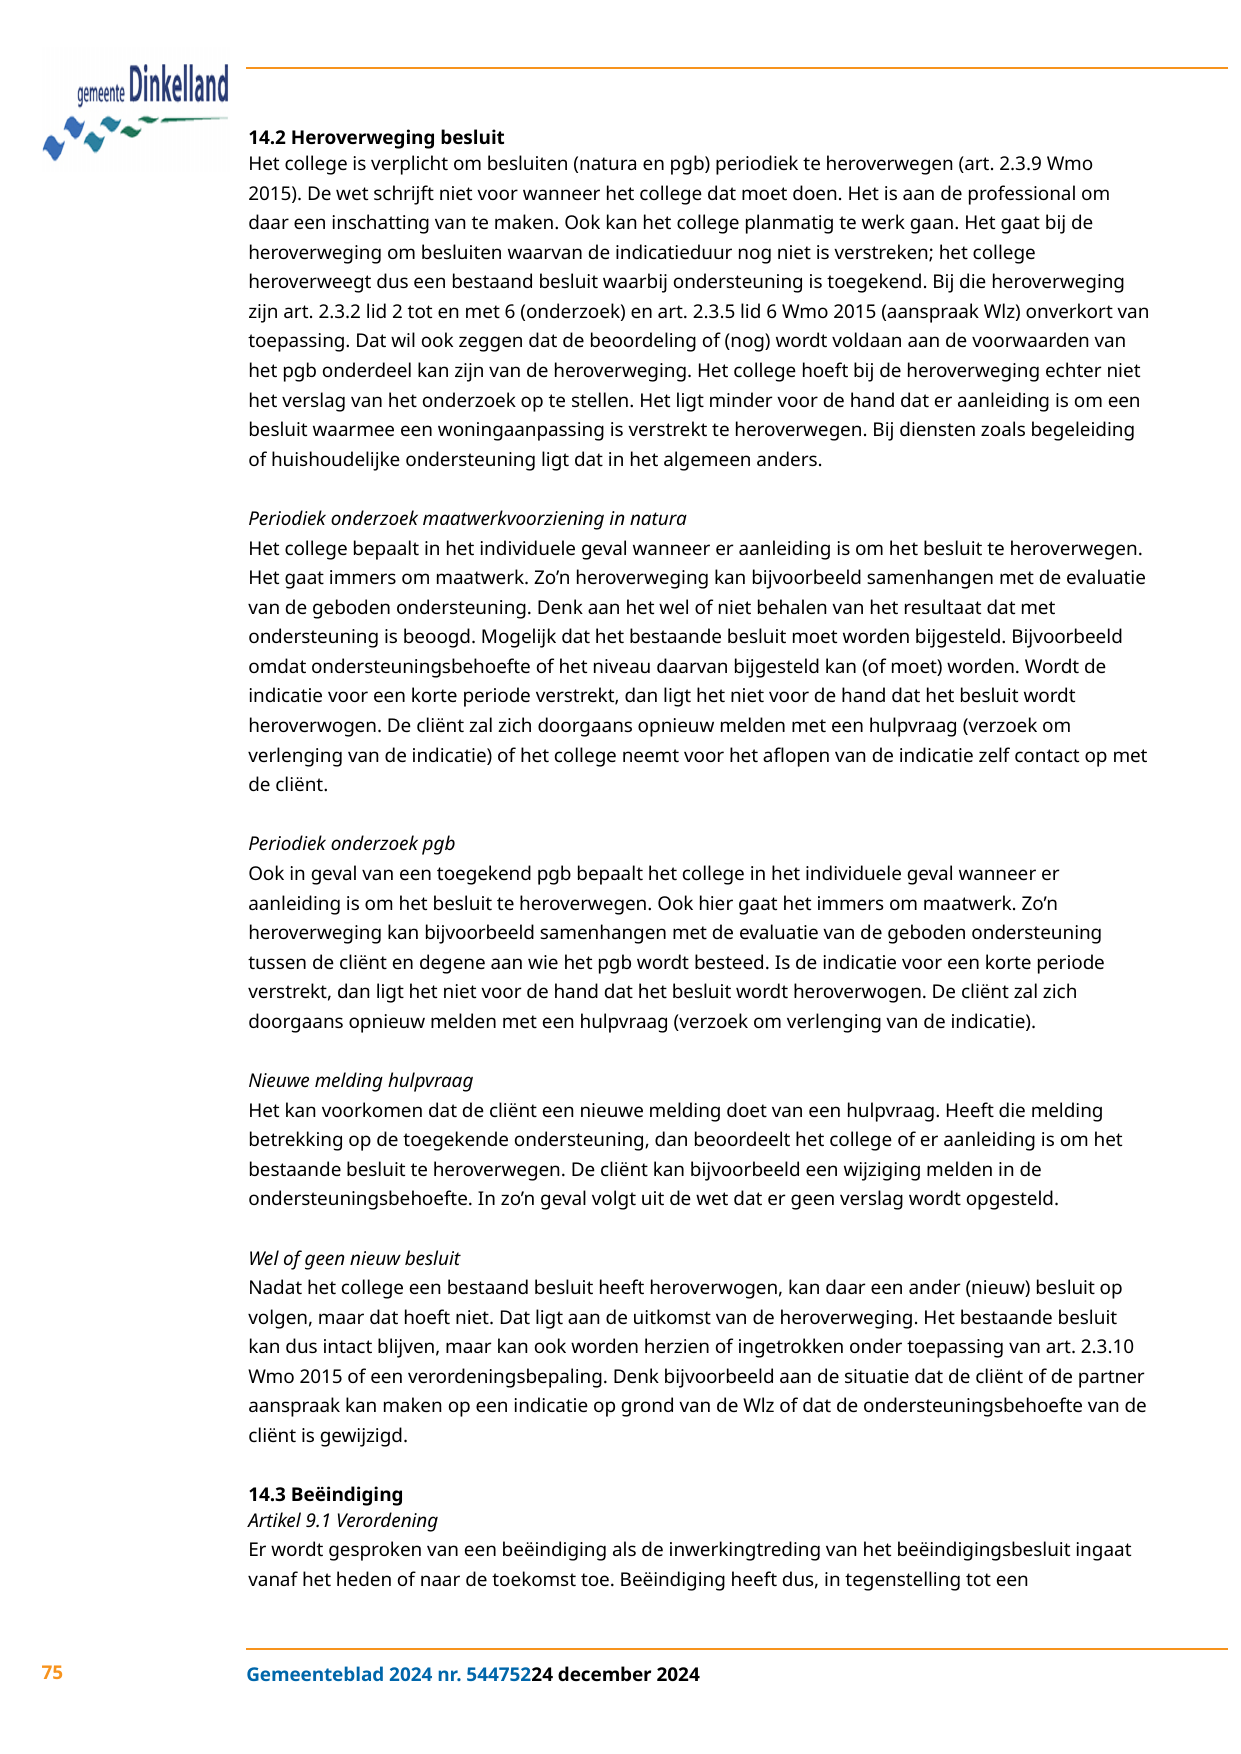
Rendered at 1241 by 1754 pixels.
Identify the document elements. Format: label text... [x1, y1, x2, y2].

text Nadat het college een bestaand besluit heeft heroverwogen, kan daar een ander (nieuw) besluit op volgen, maar dat hoeft niet. Dat ligt aan de uitkomst van de heroverweging. Het bestaande besluit kan dus intact blijven, maar kan ook worden herzien of ingetrokken onder toepassing van art. 2.3.10 Wmo 2015 of een verordeningsbepaling. Denk bijvoorbeeld aan de situatie dat de cliënt of de partner aanspraak kan maken op een indicatie op grond van de Wlz of dat de ondersteuningsbehoefte van de cliënt is gewijzigd. [248, 1274, 1152, 1448]
text Periodiek onderzoek pgb [248, 831, 1152, 856]
text Nieuwe melding hulpvraag [248, 1067, 1152, 1093]
text Het kan voorkomen dat de cliënt een nieuwe melding doet van een hulpvraag. Heeft die melding betrekking op de toegekende ondersteuning, dan beoordeelt het college of er aanleiding is om het bestaande besluit te heroverwegen. De cliënt kan bijvoorbeeld een wijziging melden in de ondersteuningsbehoefte. In zo’n geval volgt uit de wet dat er geen verslag wordt opgesteld. [248, 1097, 1152, 1211]
text Ook in geval van een toegekend pgb bepaalt het college in het individuele geval wanneer er aanleiding is om het besluit te heroverwegen. Ook hier gaat het immers om maatwerk. Zo’n heroverweging kan bijvoorbeeld samenhangen met de evaluatie van de geboden ondersteuning tussen de cliënt en degene aan wie het pgb wordt besteed. Is de indicatie voor een korte periode verstrekt, dan ligt het niet voor de hand dat het besluit wordt heroverwogen. De cliënt zal zich doorgaans opnieuw melden met een hulpvraag (verzoek om verlenging van de indicatie). [248, 860, 1152, 1034]
text Het college is verplicht om besluiten (natura en pgb) periodiek te heroverwegen (art. 2.3.9 Wmo 2015). De wet schrijft niet voor wanneer het college dat moet doen. Het is aan de professional om daar een inschatting van te maken. Ook kan het college planmatig te werk gaan. Het gaat bij de heroverweging om besluiten waarvan de indicatieduur nog niet is verstreken; het college heroverweegt dus een bestaand besluit waarbij ondersteuning is toegekend. Bij die heroverweging zijn art. 2.3.2 lid 2 tot en met 6 (onderzoek) en art. 2.3.5 lid 6 Wmo 2015 (aanspraak Wlz) onverkort van toepassing. Dat wil ook zeggen dat de beoordeling of (nog) wordt voldaan aan de voorwaarden van het pgb onderdeel kan zijn van de heroverweging. Het college hoeft bij de heroverweging echter niet het verslag van het onderzoek op te stellen. Het ligt minder voor de hand dat er aanleiding is om een besluit waarmee een woningaanpassing is verstrekt te heroverwegen. Bij diensten zoals begeleiding of huishoudelijke ondersteuning ligt dat in het algemeen anders. [248, 150, 1152, 472]
text 14.2 Heroverweging besluit [248, 124, 1152, 150]
text 14.3 Beëindiging [248, 1481, 1152, 1507]
picture [41, 47, 231, 172]
text Wel of geen nieuw besluit [248, 1245, 1152, 1270]
text Periodiek onderzoek maatwerkvoorziening in natura [248, 505, 1152, 531]
text Er wordt gesproken van een beëindiging als de inwerkingtreding van het beëindigingsbesluit ingaat vanaf het heden of naar de toekomst toe. Beëindiging heeft dus, in tegenstelling tot een [248, 1537, 1152, 1592]
text Het college bepaalt in het individuele geval wanneer er aanleiding is om het besluit te heroverwegen. Het gaat immers om maatwerk. Zo’n heroverweging kan bijvoorbeeld samenhangen met de evaluatie van de geboden ondersteuning. Denk aan het wel of niet behalen van het resultaat dat met ondersteuning is beoogd. Mogelijk dat het bestaande besluit moet worden bijgesteld. Bijvoorbeeld omdat ondersteuningsbehoefte of het niveau daarvan bijgesteld kan (of moet) worden. Wordt de indicatie voor een korte periode verstrekt, dan ligt het niet voor de hand dat het besluit wordt heroverwogen. De cliënt zal zich doorgaans opnieuw melden met een hulpvraag (verzoek om verlenging van de indicatie) of het college neemt voor het aflopen van de indicatie zelf contact op met de cliënt. [248, 535, 1152, 797]
text Artikel 9.1 Verordening [248, 1507, 1152, 1533]
